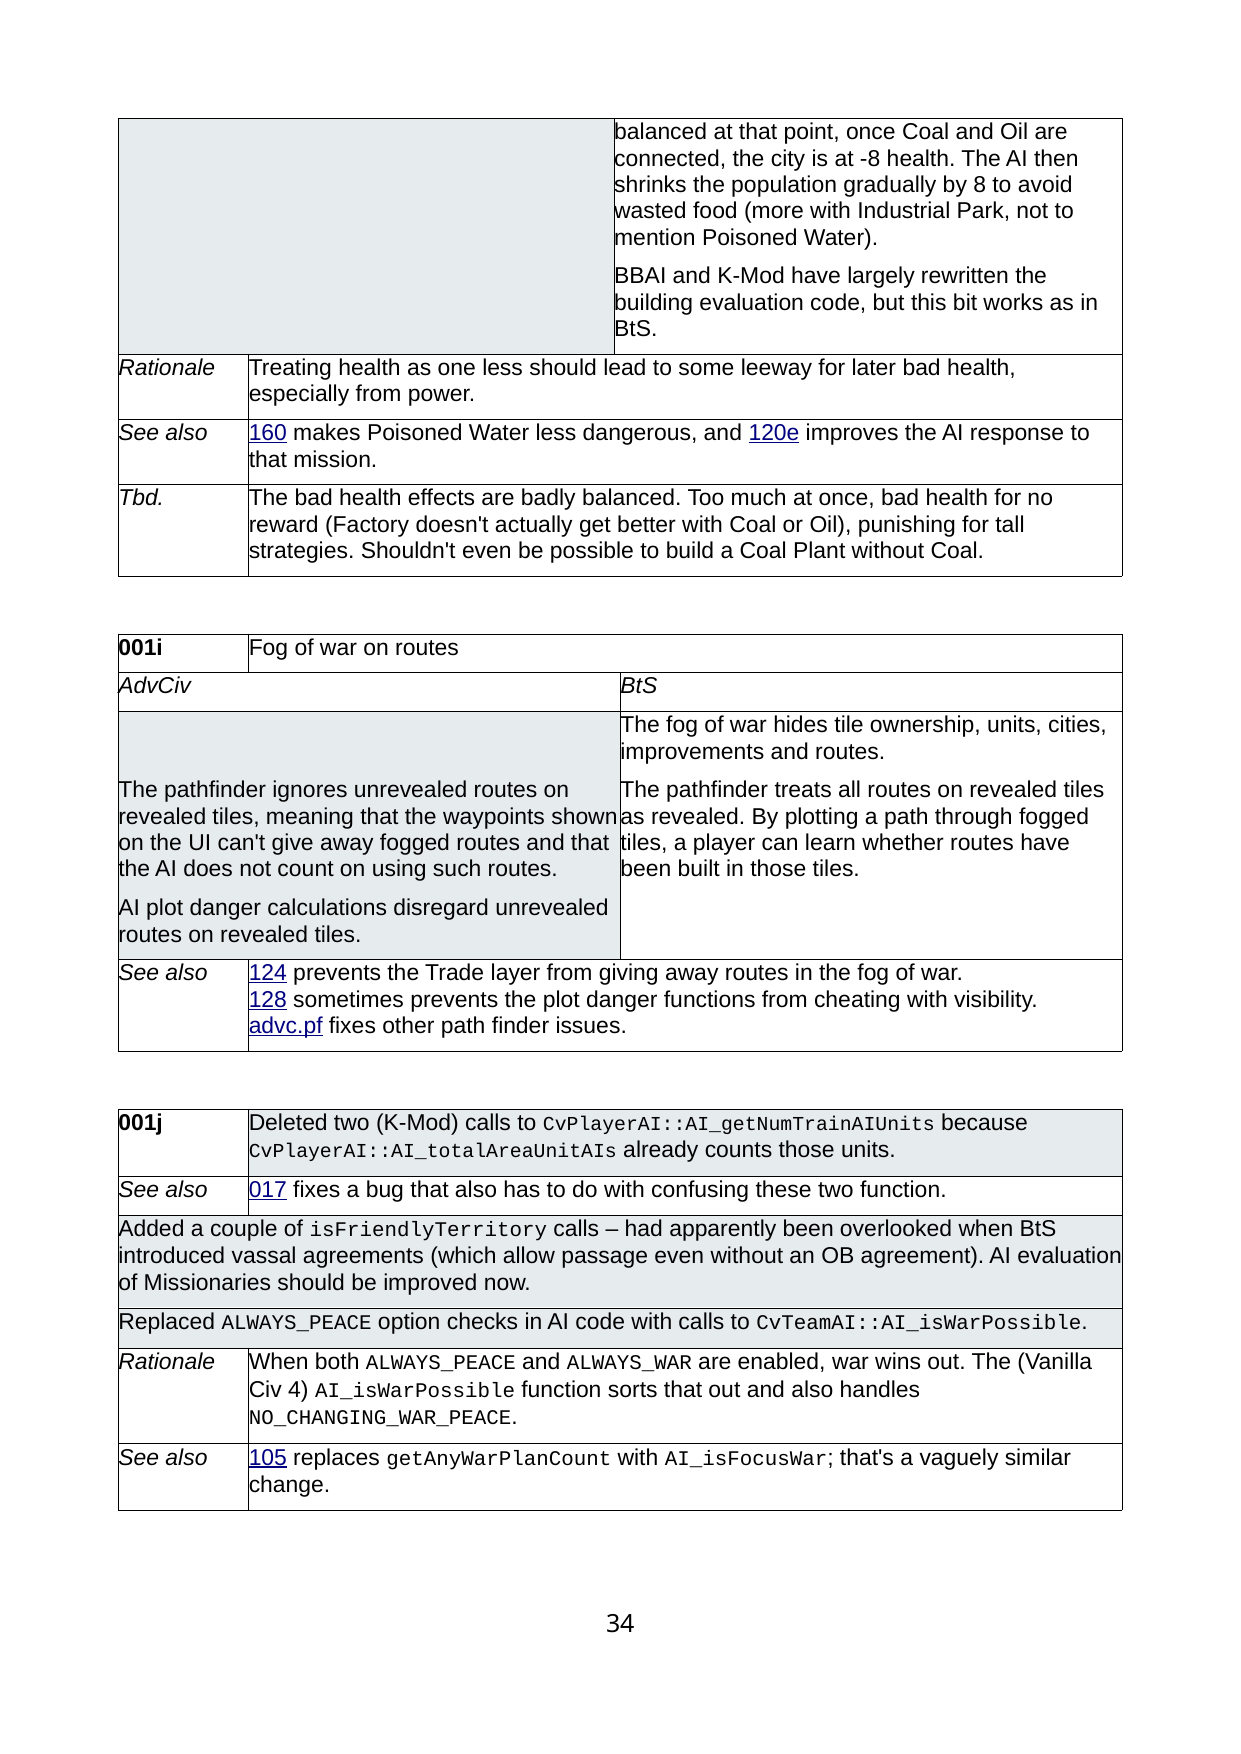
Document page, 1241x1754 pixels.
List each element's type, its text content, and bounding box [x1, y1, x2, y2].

table_cell Rationale [119, 355, 248, 419]
table_header 001j [119, 1110, 248, 1176]
table_cell Treating health as one less should lead to some leeway for later bad health, especially from power. [249, 355, 1122, 419]
table_cell 160 makes Poisoned Water less dangerous, and 120e improves the AI response to that mission. [249, 420, 1122, 484]
table_cell Rationale [119, 1349, 248, 1443]
table_cell See also [119, 1444, 248, 1510]
table_cell Added a couple of isFriendlyTerritory calls – had apparently been overlooked when BtS introduced vassal agreements (which allow passage even without an OB agreement). AI evaluation of Missionaries should be improved now. [119, 1216, 1122, 1307]
table_cell See also [119, 1177, 248, 1214]
table_cell balanced at that point, once Coal and Oil are connected, the city is at -8 health. The AI then shrinks the population gradually by 8 to avoid wasted food (more with Industrial Park, not to mention Poisoned Water). BBAI and K-Mod have largely rewritten the building evaluation code, but this bit works as in BtS. [615, 119, 1122, 354]
table_cell See also [119, 420, 248, 484]
table_cell AdvCiv [119, 673, 620, 711]
table_cell The fog of war hides tile ownership, units, cities, improvements and routes. The pathfinder treats all routes on revealed tiles as revealed. By plotting a path through fogged tiles, a player can learn whether routes have been built in those tiles. [621, 712, 1122, 959]
table_cell When both ALWAYS_PEACE and ALWAYS_WAR are enabled, war wins out. The (Vanilla Civ 4) AI_isWarPossible function sorts that out and also handles NO_CHANGING_WAR_PEACE. [249, 1349, 1122, 1443]
table_cell The bad health effects are badly balanced. Too much at once, bad health for no reward (Factory doesn't actually get better with Coal or Oil), punishing for tall strategies. Shouldn't even be possible to build a Coal Plant without Coal. [249, 485, 1122, 576]
table_cell 124 prevents the Trade layer from giving away routes in the fog of war. 128 sometimes prevents the plot danger functions from cheating with visibility. advc.pf fixes other path finder issues. [249, 960, 1122, 1051]
table_header Fog of war on routes [249, 635, 1122, 672]
table_header 001i [119, 635, 248, 672]
table_cell 105 replaces getAnyWarPlanCount with AI_isFocusWar; that's a vaguely similar change. [249, 1444, 1122, 1510]
table_cell Tbd. [119, 485, 248, 576]
table_header Deleted two (K-Mod) calls to CvPlayerAI::AI_getNumTrainAIUnits because CvPlayerAI::AI_totalAreaUnitAIs already counts those units. [249, 1110, 1122, 1176]
table_cell See also [119, 960, 248, 1051]
table_cell [119, 119, 614, 354]
table_cell Replaced ALWAYS_PEACE option checks in AI code with calls to CvTeamAI::AI_isWarPossible. [119, 1309, 1122, 1348]
table_cell BtS [621, 673, 1122, 711]
table_cell 017 fixes a bug that also has to do with confusing these two function. [249, 1177, 1122, 1214]
table_cell The pathfinder ignores unrevealed routes on revealed tiles, meaning that the waypoints shown on the UI can't give away fogged routes and that the AI does not count on using such routes. AI plot danger calculations disregard unrevealed routes on revealed tiles. [119, 712, 620, 959]
